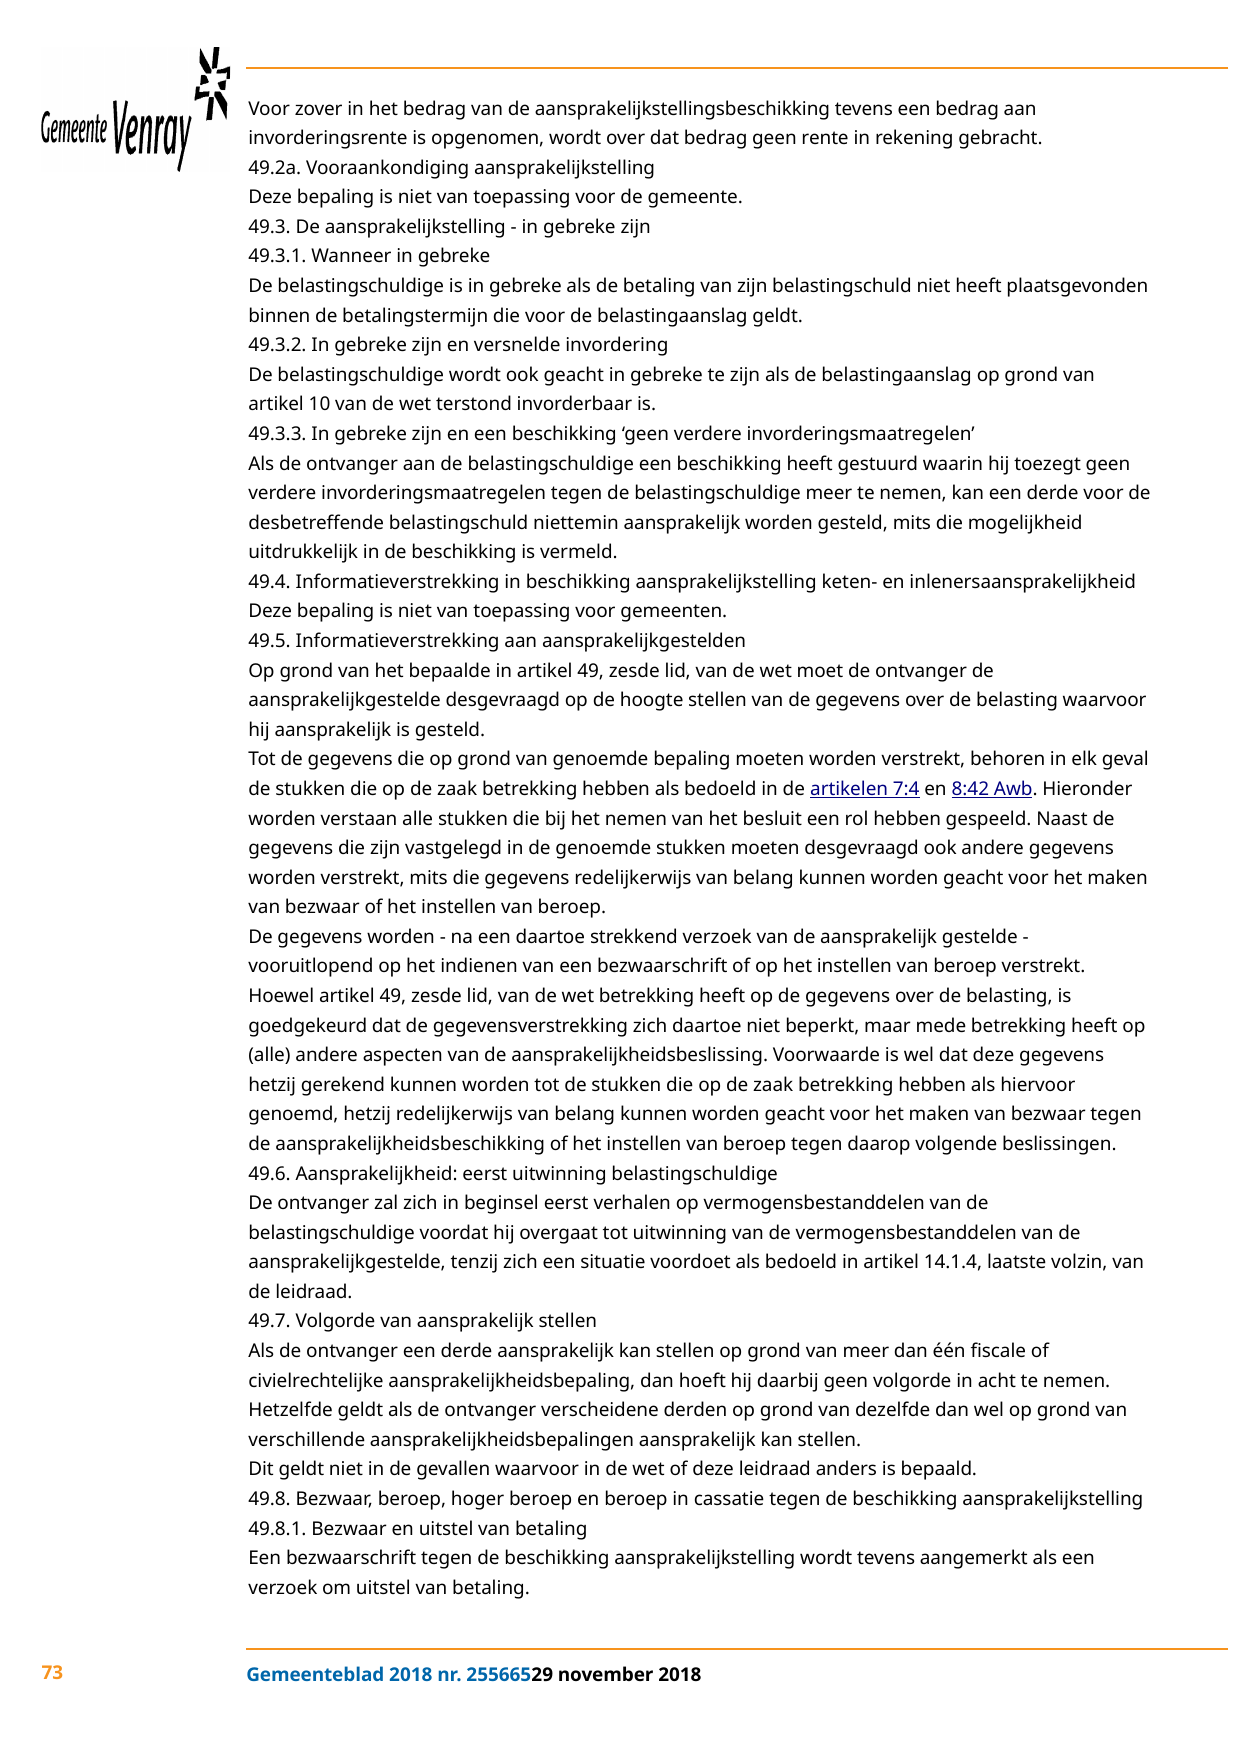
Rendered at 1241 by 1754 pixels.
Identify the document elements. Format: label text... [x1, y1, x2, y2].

text De belastingschuldige wordt ook geacht in gebreke te zijn als de belastingaanslag op grond van artikel 10 van de wet terstond invorderbaar is. [248, 361, 1152, 416]
text Hoewel artikel 49, zesde lid, van de wet betrekking heeft op de gegevens over de belasting, is goedgekeurd dat de gegevensverstrekking zich daartoe niet beperkt, maar mede betrekking heeft op (alle) andere aspecten van de aansprakelijkheidsbeslissing. Voorwaarde is wel dat deze gegevens hetzij gerekend kunnen worden tot de stukken die op de zaak betrekking hebben als hiervoor genoemd, hetzij redelijkerwijs van belang kunnen worden geacht voor het maken van bezwaar tegen de aansprakelijkheidsbeschikking of het instellen van beroep tegen daarop volgende beslissingen. [248, 982, 1152, 1156]
text De belastingschuldige is in gebreke als de betaling van zijn belastingschuld niet heeft plaatsgevonden binnen de betalingstermijn die voor de belastingaanslag geldt. [248, 272, 1152, 328]
text 49.7. Volgorde van aansprakelijk stellen [248, 1308, 1152, 1333]
text 49.3.1. Wanneer in gebreke [248, 243, 1152, 268]
text Als de ontvanger aan de belastingschuldige een beschikking heeft gestuurd waarin hij toezegt geen verdere invorderingsmaatregelen tegen de belastingschuldige meer te nemen, kan een derde voor de desbetreffende belastingschuld niettemin aansprakelijk worden gesteld, mits die mogelijkheid uitdrukkelijk in de beschikking is vermeld. [248, 450, 1152, 564]
text 49.8. Bezwaar, beroep, hoger beroep en beroep in cassatie tegen de beschikking aansprakelijkstelling [248, 1485, 1152, 1511]
text 49.2a. Vooraankondiging aansprakelijkstelling [248, 154, 1152, 180]
text 49.3. De aansprakelijkstelling - in gebreke zijn [248, 213, 1152, 239]
text De ontvanger zal zich in beginsel eerst verhalen op vermogensbestanddelen van de belastingschuldige voordat hij overgaat tot uitwinning van de vermogensbestanddelen van de aansprakelijkgestelde, tenzij zich een situatie voordoet als bedoeld in artikel 14.1.4, laatste volzin, van de leidraad. [248, 1189, 1152, 1304]
text De gegevens worden - na een daartoe strekkend verzoek van de aansprakelijk gestelde - vooruitlopend op het indienen van een bezwaarschrift of op het instellen van beroep verstrekt. [248, 923, 1152, 978]
text Deze bepaling is niet van toepassing voor gemeenten. [248, 598, 1152, 623]
text 49.3.2. In gebreke zijn en versnelde invordering [248, 331, 1152, 357]
text 49.4. Informatieverstrekking in beschikking aansprakelijkstelling keten- en inlenersaansprakelijkheid [248, 568, 1152, 594]
text Een bezwaarschrift tegen de beschikking aansprakelijkstelling wordt tevens aangemerkt als een verzoek om uitstel van betaling. [248, 1544, 1152, 1600]
text Op grond van het bepaalde in artikel 49, zesde lid, van de wet moet de ontvanger de aansprakelijkgestelde desgevraagd op de hoogte stellen van de gegevens over de belasting waarvoor hij aansprakelijk is gesteld. [248, 657, 1152, 742]
text Dit geldt niet in de gevallen waarvoor in de wet of deze leidraad anders is bepaald. [248, 1456, 1152, 1481]
text 49.3.3. In gebreke zijn en een beschikking ‘geen verdere invorderingsmaatregelen’ [248, 420, 1152, 446]
text Tot de gegevens die op grond van genoemde bepaling moeten worden verstrekt, behoren in elk geval de stukken die op de zaak betrekking hebben als bedoeld in de artikelen 7:4 en 8:42 Awb. Hieronder worden verstaan alle stukken die bij het nemen van het besluit een rol hebben gespeeld. Naast de gegevens die zijn vastgelegd in de genoemde stukken moeten desgevraagd ook andere gegevens worden verstrekt, mits die gegevens redelijkerwijs van belang kunnen worden geacht voor het maken van bezwaar of het instellen van beroep. [248, 746, 1152, 919]
text 49.8.1. Bezwaar en uitstel van betaling [248, 1515, 1152, 1541]
text 49.5. Informatieverstrekking aan aansprakelijkgestelden [248, 627, 1152, 653]
text Voor zover in het bedrag van de aansprakelijkstellingsbeschikking tevens een bedrag aan invorderingsrente is opgenomen, wordt over dat bedrag geen rente in rekening gebracht. [248, 95, 1152, 150]
text Als de ontvanger een derde aansprakelijk kan stellen op grond van meer dan één fiscale of civielrechtelijke aansprakelijkheidsbepaling, dan hoeft hij daarbij geen volgorde in acht te nemen. Hetzelfde geldt als de ontvanger verscheidene derden op grond van dezelfde dan wel op grond van verschillende aansprakelijkheidsbepalingen aansprakelijk kan stellen. [248, 1337, 1152, 1452]
picture [41, 47, 231, 172]
text 49.6. Aansprakelijkheid: eerst uitwinning belastingschuldige [248, 1160, 1152, 1186]
text Deze bepaling is niet van toepassing voor de gemeente. [248, 183, 1152, 209]
